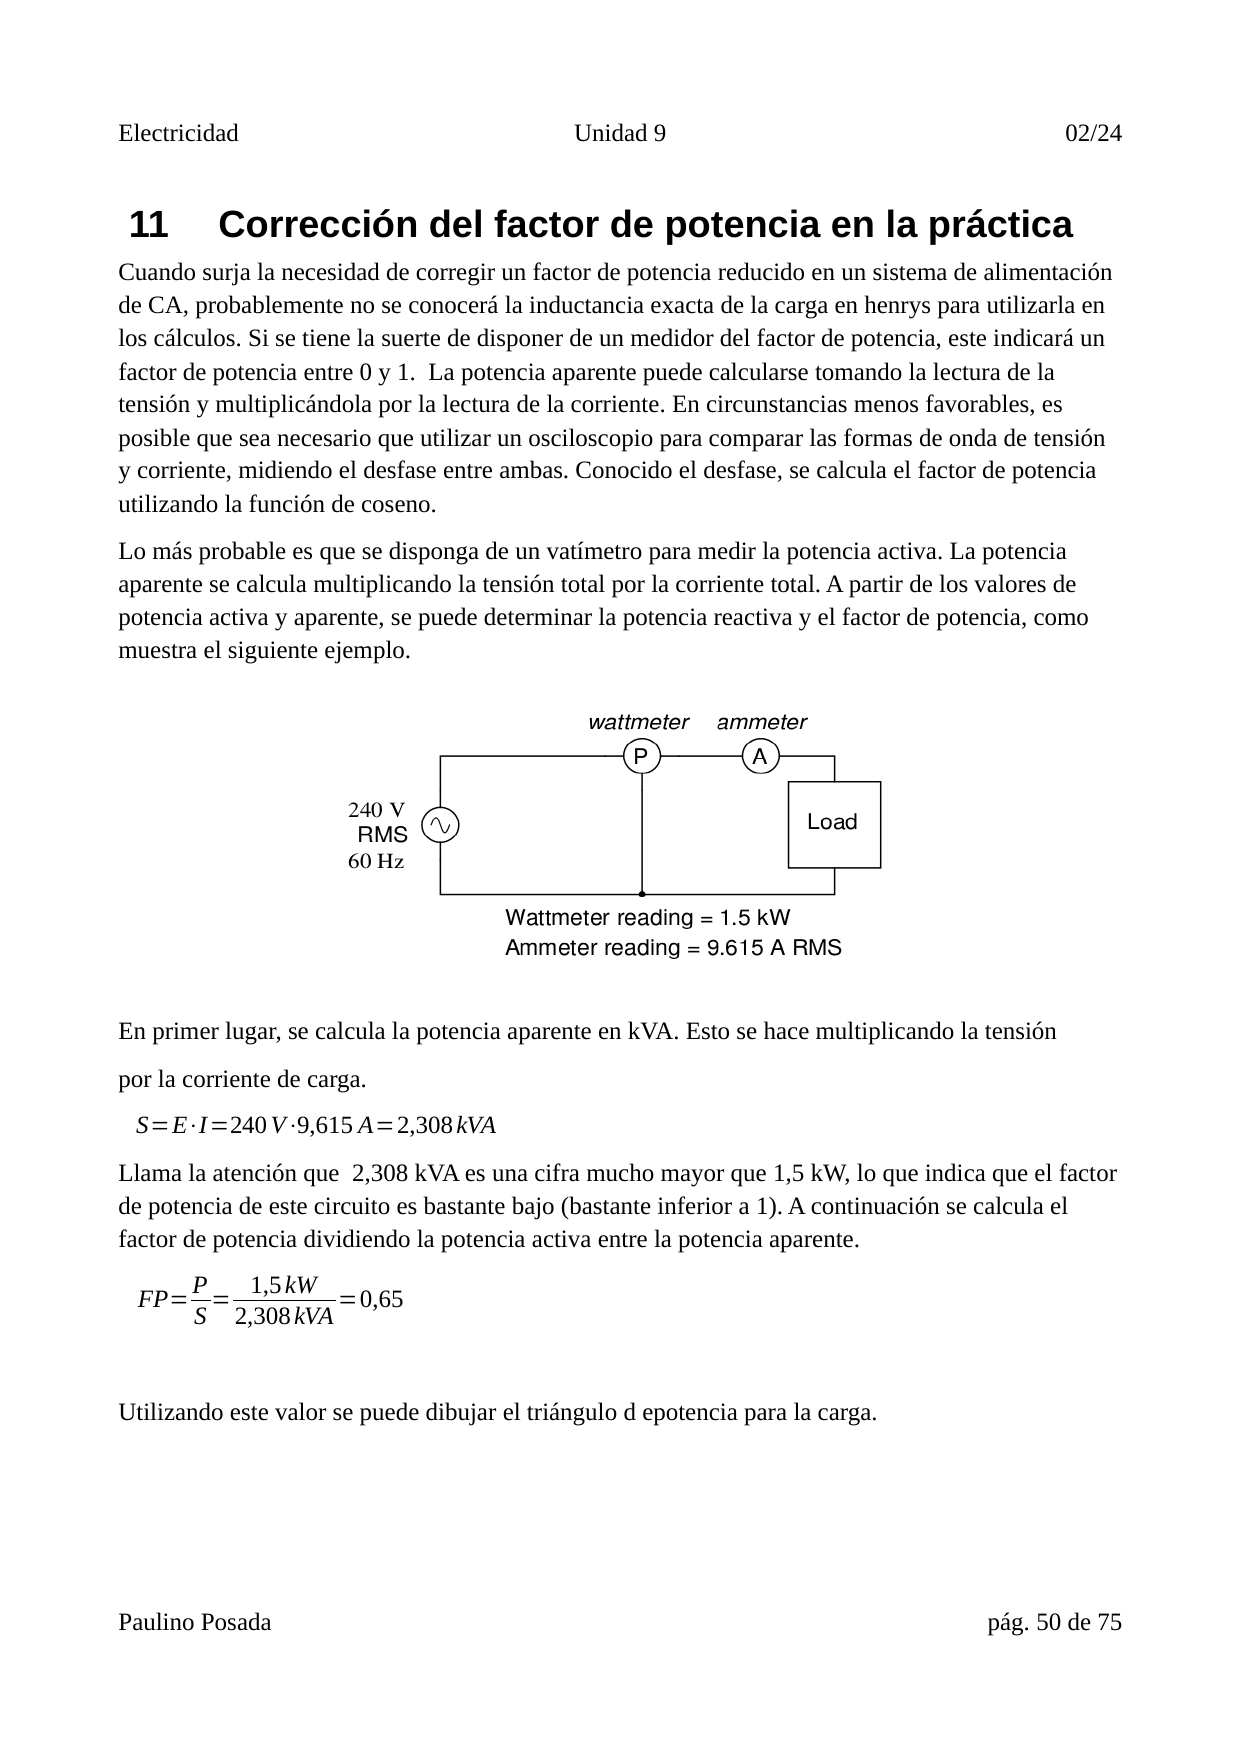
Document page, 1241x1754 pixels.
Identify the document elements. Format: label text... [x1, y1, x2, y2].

text Llama la atención que 2,308 kVA es una cifra mucho mayor que 1,5 kW, lo que indica que el factor de potencia de este circuito es bastante bajo (bastante inferior a 1). A continuación se calcula el factor de potencia dividiendo la potencia activa entre la potencia aparente. [118, 1158, 1122, 1253]
text por la corriente de carga. [118, 1064, 1122, 1092]
text En primer lugar, se calcula la potencia aparente en kVA. Esto se hace multiplicando la tensión [118, 1016, 1122, 1045]
subtitle Corrección del factor de potencia en la práctica [118, 201, 1122, 245]
text Utilizando este valor se puede dibujar el triángulo d epotencia para la carga. [118, 1397, 1122, 1426]
text Lo más probable es que se disponga de un vatímetro para medir la potencia activa. La potencia aparente se calcula multiplicando la tensión total por la corriente total. A partir de los valores de potencia activa y aparente, se puede determinar la potencia reactiva y el factor de potencia, como muestra el siguiente ejemplo. [118, 536, 1122, 664]
text Cuando surja la necesidad de corregir un factor de potencia reducido en un sistema de alimentación de CA, probablemente no se conocerá la inductancia exacta de la carga en henrys para utilizarla en los cálculos. Si se tiene la suerte de disponer de un medidor del factor de potencia, este indicará un factor de potencia entre 0 y 1. La potencia aparente puede calcularse tomando la lectura de la tensión y multiplicándola por la lectura de la corriente. En circunstancias menos favorables, es posible que sea necesario que utilizar un osciloscopio para comparar las formas de onda de tensión y corriente, midiendo el desfase entre ambas. Conocido el desfase, se calcula el factor de potencia utilizando la función de coseno. [118, 257, 1122, 517]
picture [323, 682, 917, 973]
